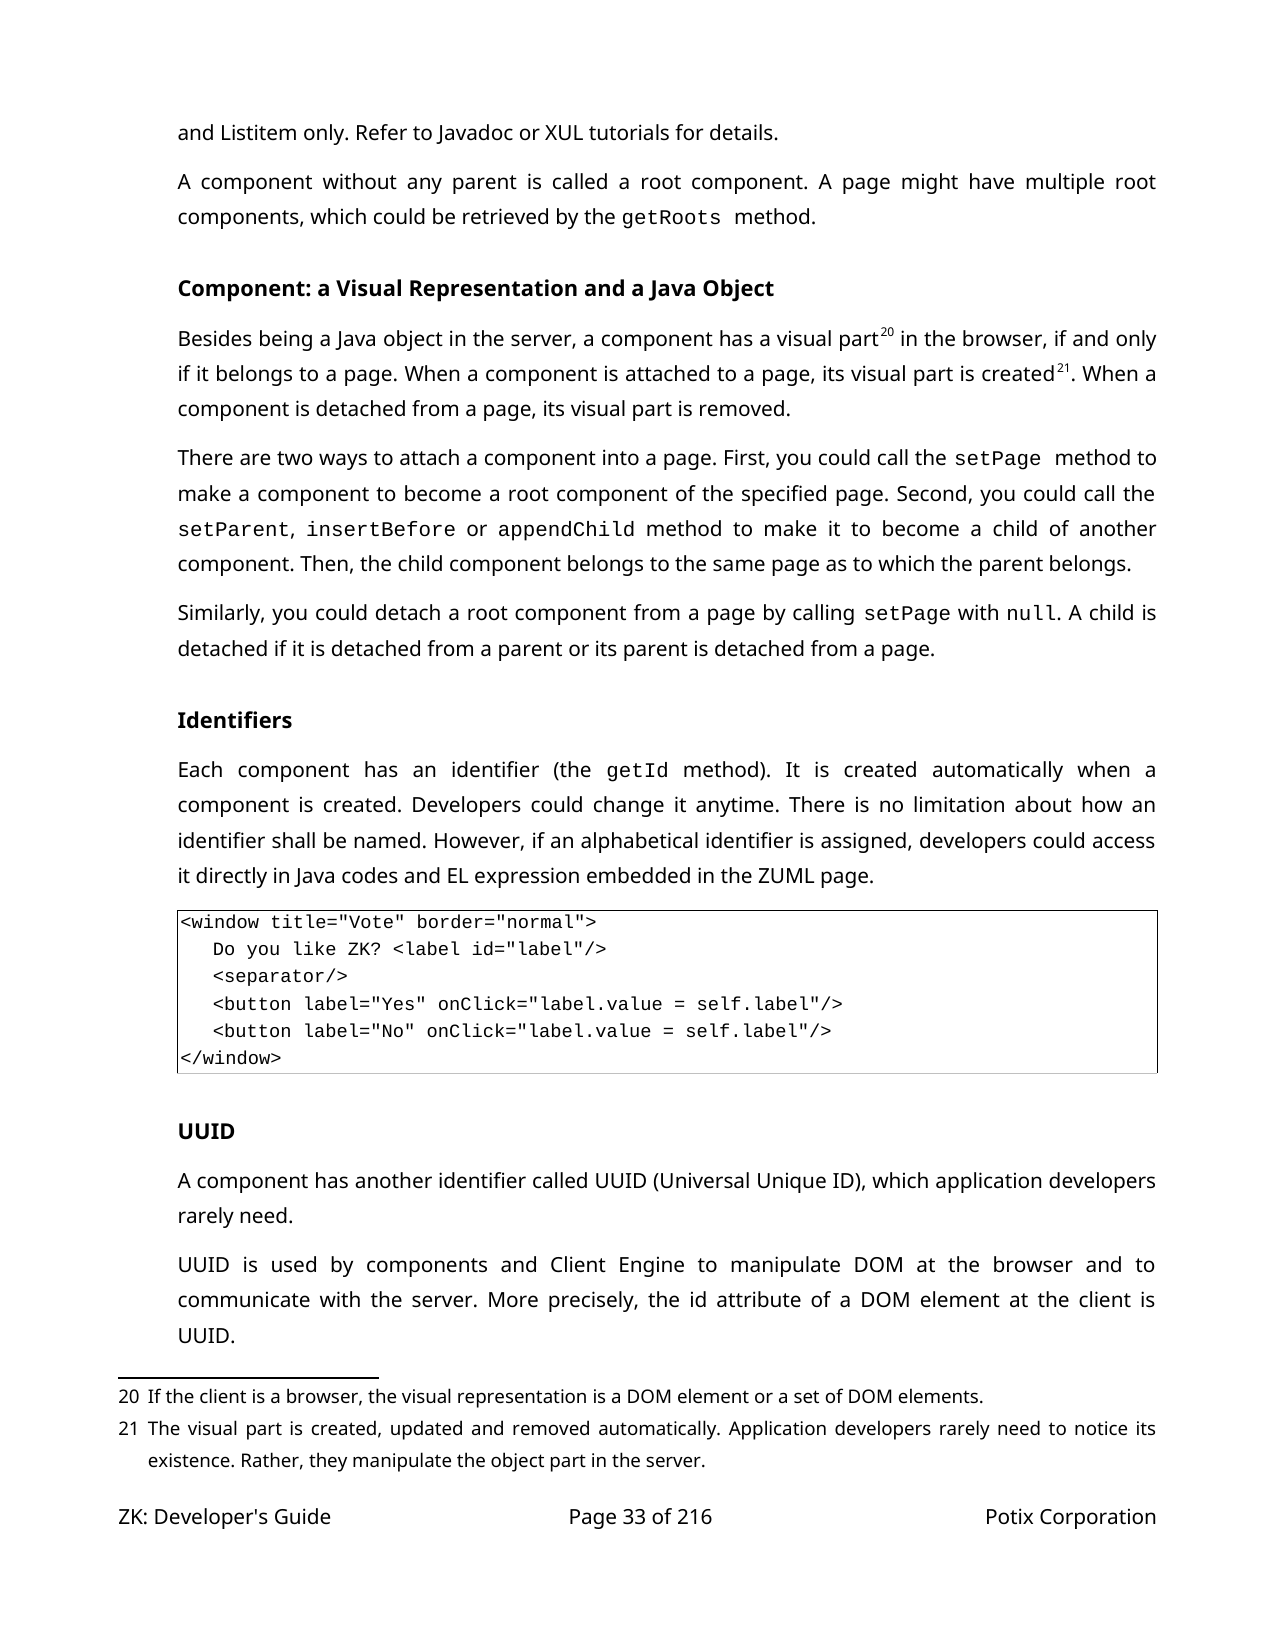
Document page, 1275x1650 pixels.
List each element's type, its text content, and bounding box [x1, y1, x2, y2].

text <window title="Vote" border="normal"> [178, 911, 1157, 934]
text A component without any parent is called a root component. A page might have multiple root components, which could be retrieved by the getRoots method. [177, 167, 1157, 231]
text There are two ways to attach a component into a page. First, you could call the setPage method to make a component to become a root component of the specified page. Second, you could call the setParent, insertBefore or appendChild method to make it to become a child of another component. Then, the child component belongs to the same page as to which the parent belongs. [177, 443, 1157, 578]
text <button label="Yes" onClick="label.value = self.label"/> [178, 991, 1157, 1016]
subtitle Component: a Visual Representation and a Java Object [177, 273, 1157, 303]
subtitle Identifiers [177, 704, 1157, 734]
text If the client is a browser, the visual representation is a DOM element or a set of DOM elements. [118, 1384, 1157, 1409]
text Each component has an identifier (the getId method). It is created automatically when a component is created. Developers could change it anytime. There is no limitation about how an identifier shall be named. However, if an alphabetical identifier is assigned, developers could access it directly in Java codes and EL expression embedded in the ZUML page. [177, 755, 1157, 889]
text </window> [178, 1046, 1157, 1073]
text <separator/> [178, 964, 1157, 988]
text Besides being a Java object in the server, a component has a visual part in the browser, if and only if it belongs to a page. When a component is attached to a page, its visual part is created. When a component is detached from a page, its visual part is removed. [177, 324, 1157, 422]
text Similarly, you could detach a root component from a page by calling setPage with null. A child is detached if it is detached from a parent or its parent is detached from a page. [177, 598, 1157, 662]
text The visual part is created, updated and removed automatically. Application developers rarely need to notice its existence. Rather, they manipulate the object part in the server. [118, 1416, 1157, 1473]
text UUID is used by components and Client Engine to manipulate DOM at the browser and to communicate with the server. More precisely, the id attribute of a DOM element at the client is UUID. [177, 1250, 1157, 1349]
text Do you like ZK? <label id="label"/> [178, 937, 1157, 961]
subtitle UUID [177, 1116, 1157, 1146]
text A component has another identifier called UUID (Universal Unique ID), which application developers rarely need. [177, 1166, 1157, 1230]
text and Listitem only. Refer to Javadoc or XUL tutorials for details. [177, 118, 1157, 146]
text <button label="No" onClick="label.value = self.label"/> [178, 1019, 1157, 1043]
